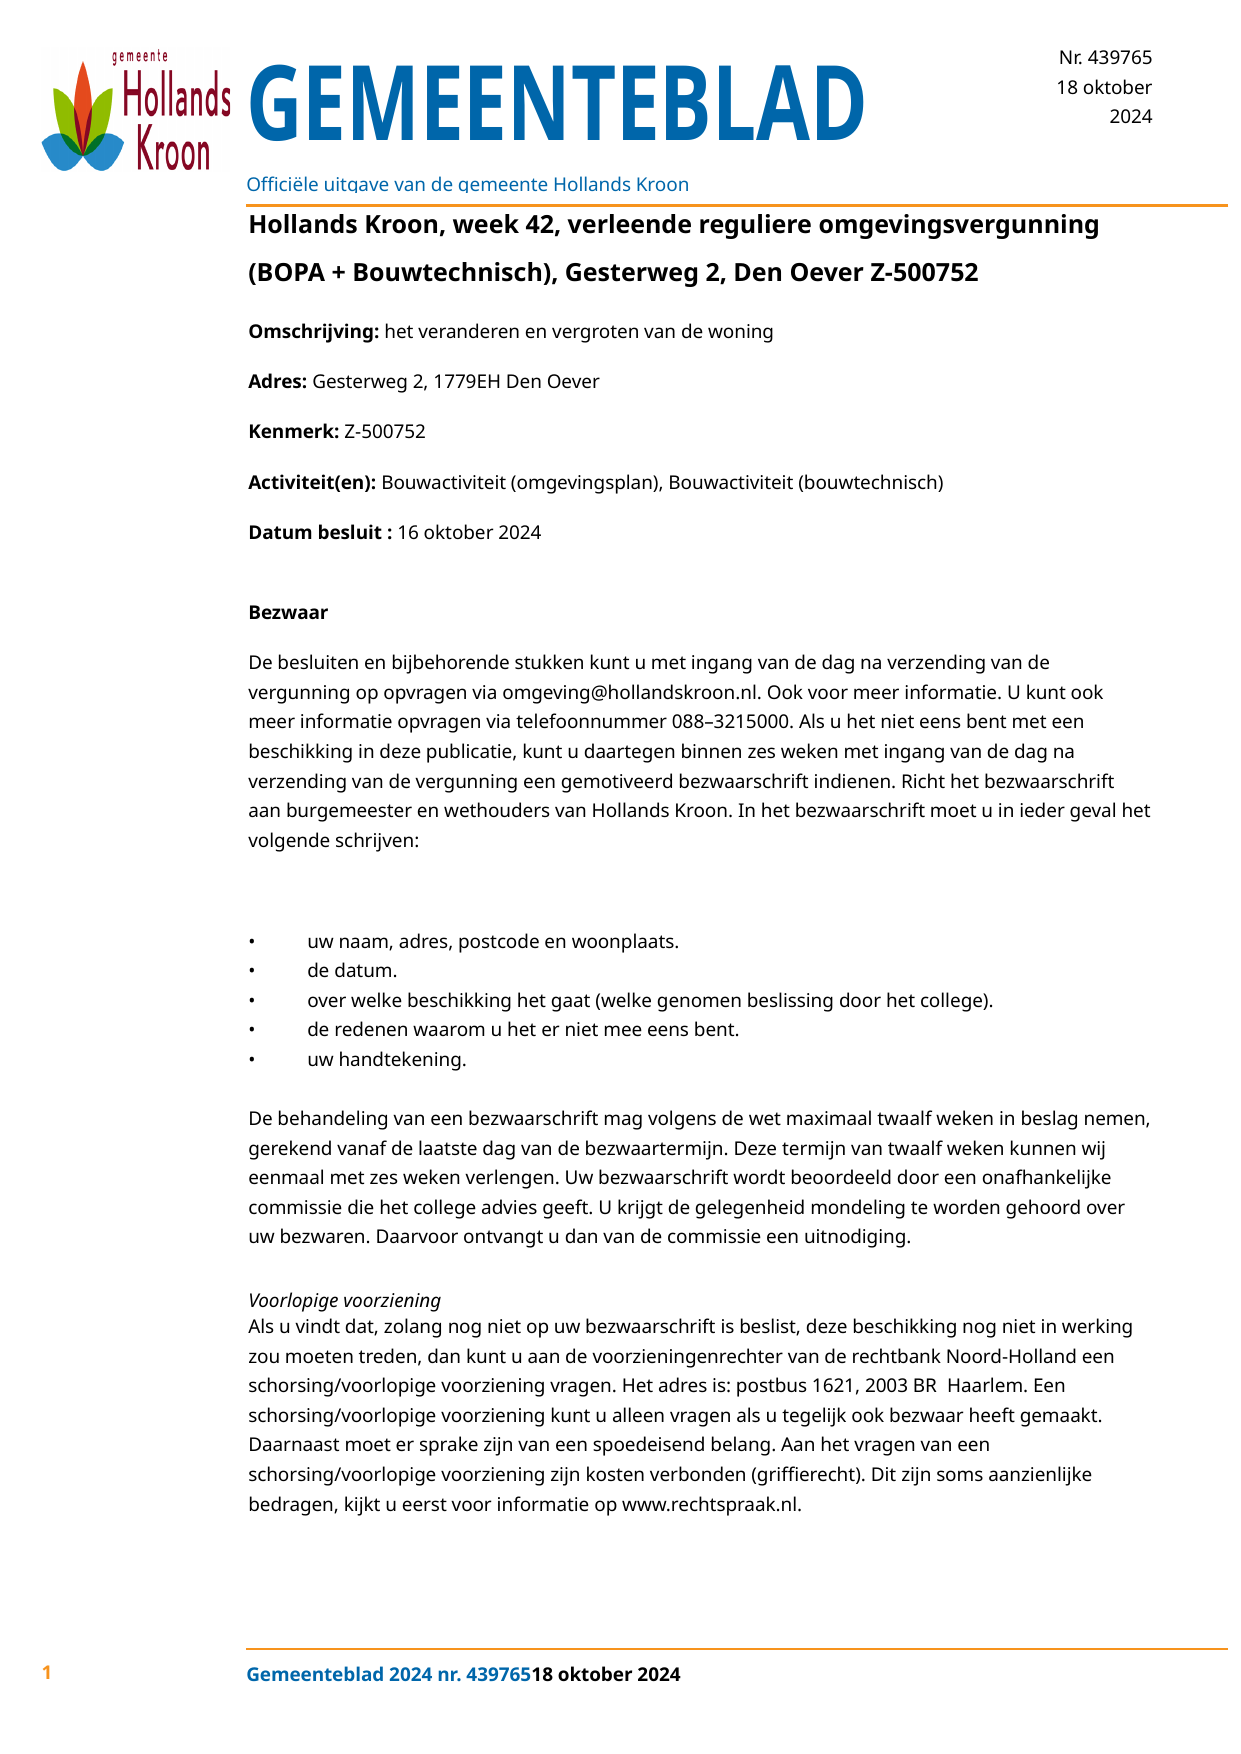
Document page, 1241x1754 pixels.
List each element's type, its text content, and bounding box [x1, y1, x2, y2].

text Voorlopige voorziening [248, 1288, 1152, 1313]
text Bezwaar [248, 599, 1152, 625]
list de datum. [248, 957, 1152, 983]
table_header [248, 570, 700, 596]
list uw handtekening. [248, 1046, 1152, 1072]
text Adres: Gesterweg 2, 1779EH Den Oever [248, 368, 1152, 394]
text De besluiten en bijbehorende stukken kunt u met ingang van de dag na verzending van de vergunning op opvragen via omgeving@hollandskroon.nl. Ook voor meer informatie. U kunt ook meer informatie opvragen via telefoonnummer 088–3215000. Als u het niet eens bent met een beschikking in deze publicatie, kunt u daartegen binnen zes weken met ingang van de dag na verzending van de vergunning een gemotiveerd bezwaarschrift indienen. Richt het bezwaarschrift aan burgemeester en wethouders van Hollands Kroon. In het bezwaarschrift moet u in ieder geval het volgende schrijven: [248, 649, 1152, 853]
text Activiteit(en): Bouwactiviteit (omgevingsplan), Bouwactiviteit (bouwtechnisch) [248, 469, 1152, 495]
list de redenen waarom u het er niet mee eens bent. [248, 1017, 1152, 1042]
table_header [700, 570, 1152, 596]
list over welke beschikking het gaat (welke genomen beslissing door het college). [248, 987, 1152, 1013]
text Kenmerk: Z-500752 [248, 419, 1152, 444]
text Als u vindt dat, zolang nog niet op uw bezwaarschrift is beslist, deze beschikking nog niet in werking zou moeten treden, dan kunt u aan de voorzieningenrechter van de rechtbank Noord-Holland een schorsing/voorlopige voorziening vragen. Het adres is: postbus 1621, 2003 BR Haarlem. Een schorsing/voorlopige voorziening kunt u alleen vragen als u tegelijk ook bezwaar heeft gemaakt. Daarnaast moet er sprake zijn van een spoedeisend belang. Aan het vragen van een schorsing/voorlopige voorziening zijn kosten verbonden (griffierecht). Dit zijn soms aanzienlijke bedragen, kijkt u eerst voor informatie op www.rechtspraak.nl. [248, 1313, 1152, 1517]
text Hollands Kroon, week 42, verleende reguliere omgevingsvergunning (BOPA + Bouwtechnisch), Gesterweg 2, Den Oever Z-500752 [248, 207, 1152, 288]
list uw naam, adres, postcode en woonplaats. [248, 928, 1152, 953]
text Datum besluit : 16 oktober 2024 [248, 519, 1152, 545]
text De behandeling van een bezwaarschrift mag volgens de wet maximaal twaalf weken in beslag nemen, gerekend vanaf de laatste dag van de bezwaartermijn. Deze termijn van twaalf weken kunnen wij eenmaal met zes weken verlengen. Uw bezwaarschrift wordt beoordeeld door een onafhankelijke commissie die het college advies geeft. U krijgt de gelegenheid mondeling te worden gehoord over uw bezwaren. Daarvoor ontvangt u dan van de commissie een uitnodiging. [248, 1105, 1152, 1249]
picture [41, 47, 231, 172]
text Omschrijving: het veranderen en vergroten van de woning [248, 318, 1152, 344]
